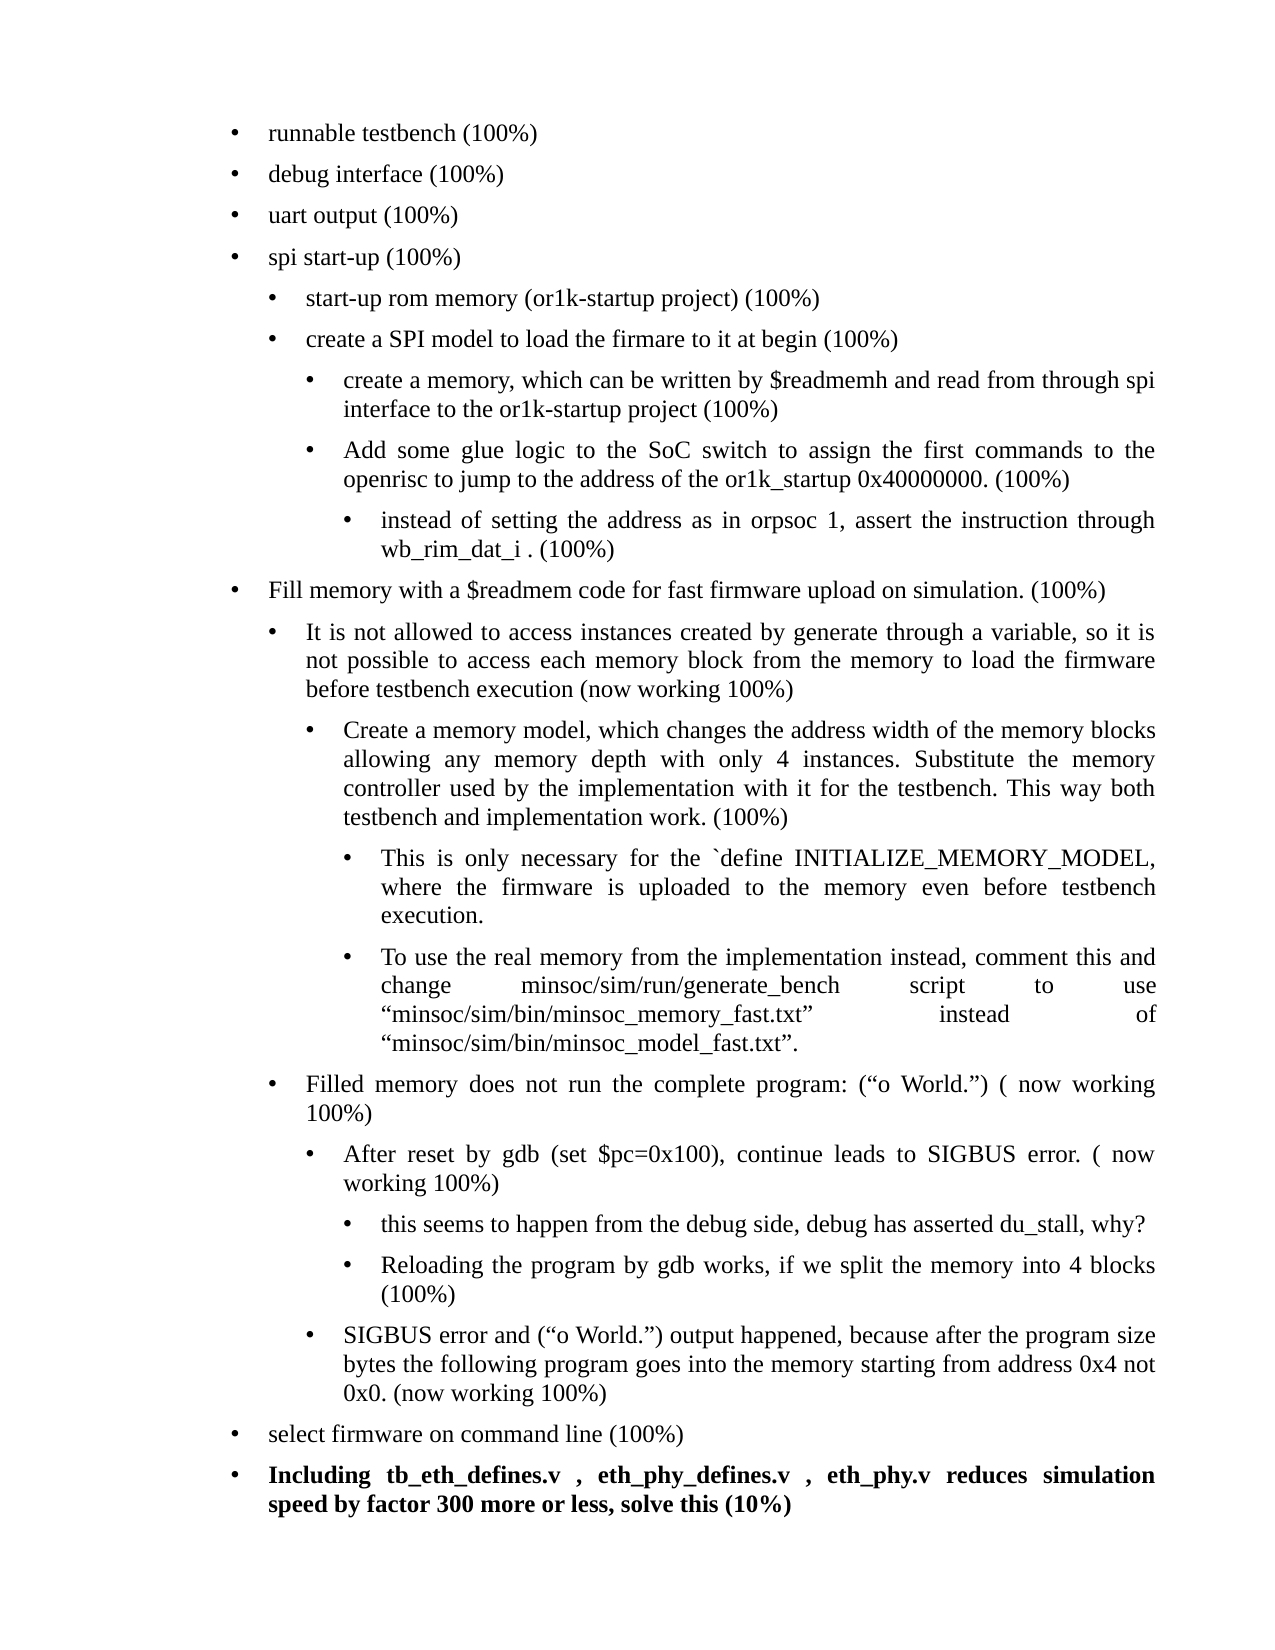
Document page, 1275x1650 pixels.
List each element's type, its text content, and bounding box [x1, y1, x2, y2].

list Create a memory model, which changes the address width of the memory blocks allowing any memory depth with only 4 instances. Substitute the memory controller used by the implementation with it for the testbench. This way both testbench and implementation work. (100%) [306, 716, 1157, 831]
list Including tb_eth_defines.v , eth_phy_defines.v , eth_phy.v reduces simulation speed by factor 300 more or less, solve this (10%) [231, 1461, 1157, 1518]
list this seems to happen from the debug side, debug has asserted du_stall, why? [343, 1209, 1157, 1238]
list create a SPI model to load the firmare to it at begin (100%) [268, 324, 1157, 353]
list spi start-up (100%) [231, 242, 1157, 271]
list instead of setting the address as in orpsoc 1, assert the instruction through wb_rim_dat_i . (100%) [343, 506, 1157, 563]
list create a memory, which can be written by $readmemh and read from through spi interface to the or1k-startup project (100%) [306, 366, 1157, 423]
list Reloading the program by gdb works, if we split the memory into 4 blocks (100%) [343, 1251, 1157, 1308]
list uart output (100%) [231, 201, 1157, 229]
list SIGBUS error and (“o World.”) output happened, because after the program size bytes the following program goes into the memory starting from address 0x4 not 0x0. (now working 100%) [306, 1321, 1157, 1407]
list Fill memory with a $readmem code for fast firmware upload on simulation. (100%) [231, 576, 1157, 604]
list To use the real memory from the implementation instead, comment this and change minsoc/sim/run/generate_bench script to use “minsoc/sim/bin/minsoc_memory_fast.txt” instead of “minsoc/sim/bin/minsoc_model_fast.txt”. [343, 942, 1157, 1057]
list start-up rom memory (or1k-startup project) (100%) [268, 283, 1157, 312]
list After reset by gdb (set $pc=0x100), continue leads to SIGBUS error. ( now working 100%) [306, 1139, 1157, 1197]
list Add some glue logic to the SoC switch to assign the first commands to the openrisc to jump to the address of the or1k_startup 0x40000000. (100%) [306, 436, 1157, 493]
list debug interface (100%) [231, 159, 1157, 188]
list Filled memory does not run the complete program: (“o World.”) ( now working 100%) [268, 1069, 1157, 1127]
list select firmware on command line (100%) [231, 1419, 1157, 1448]
list This is only necessary for the `define INITIALIZE_MEMORY_MODEL, where the firmware is uploaded to the memory even before testbench execution. [343, 843, 1157, 929]
list runnable testbench (100%) [231, 118, 1157, 147]
list It is not allowed to access instances created by generate through a variable, so it is not possible to access each memory block from the memory to load the firmware before testbench execution (now working 100%) [268, 617, 1157, 703]
